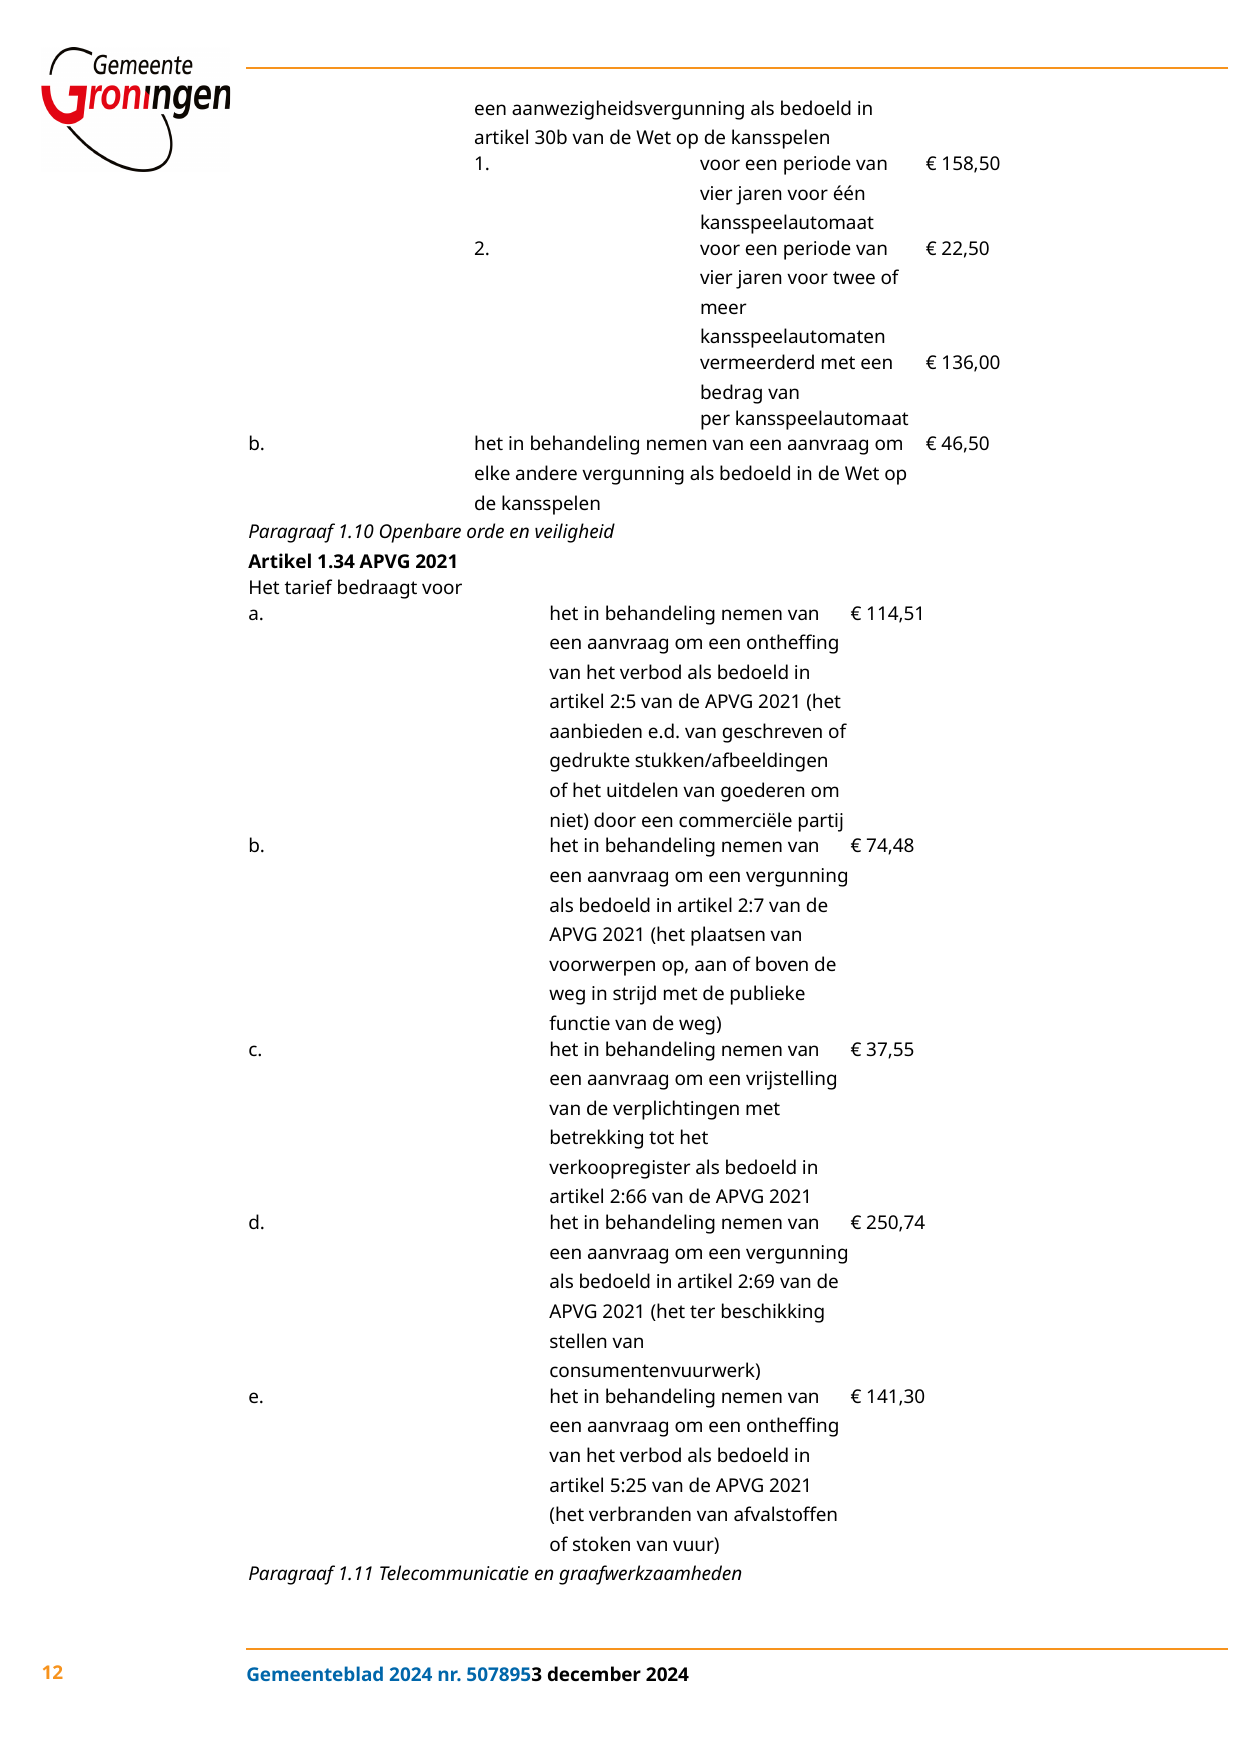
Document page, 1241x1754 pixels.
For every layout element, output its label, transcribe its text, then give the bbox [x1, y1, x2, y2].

table_cell b. [248, 431, 474, 515]
table_cell a. [248, 600, 549, 833]
table_cell [248, 150, 474, 235]
table_cell [248, 95, 474, 150]
table_cell b. [248, 833, 549, 1036]
table_cell € 158,50 [926, 150, 1152, 235]
table_cell € 250,74 [850, 1210, 1152, 1383]
text Paragraaf 1.10 Openbare orde en veiligheid [248, 519, 1152, 544]
table_cell voor een periode van vier jaren voor twee of meer kansspeelautomaten [700, 235, 926, 349]
table_cell het in behandeling nemen van een aanvraag om een vrijstelling van de verplichtingen met betrekking tot het verkoopregister als bedoeld in artikel 2:66 van de APVG 2021 [549, 1036, 850, 1209]
table_cell Het tarief bedraagt voor [248, 574, 850, 600]
table_cell [248, 350, 474, 405]
table_cell een aanwezigheidsvergunning als bedoeld in artikel 30b van de Wet op de kansspelen [474, 95, 926, 150]
table_cell € 136,00 [926, 350, 1152, 405]
table_cell voor een periode van vier jaren voor één kansspeelautomaat [700, 150, 926, 235]
table_cell € 141,30 [850, 1383, 1152, 1557]
table_cell vermeerderd met een bedrag van [700, 350, 926, 405]
table_cell het in behandeling nemen van een aanvraag om een vergunning als bedoeld in artikel 2:7 van de APVG 2021 (het plaatsen van voorwerpen op, aan of boven de weg in strijd met de publieke functie van de weg) [549, 833, 850, 1036]
table_cell [248, 405, 474, 431]
table_cell [474, 405, 700, 431]
table_cell e. [248, 1383, 549, 1557]
table_header Artikel 1.34 APVG 2021 [248, 548, 850, 574]
table_cell het in behandeling nemen van een aanvraag om een vergunning als bedoeld in artikel 2:69 van de APVG 2021 (het ter beschikking stellen van consumentenvuurwerk) [549, 1210, 850, 1383]
picture [41, 47, 231, 172]
text Paragraaf 1.11 Telecommunicatie en graafwerkzaamheden [248, 1560, 1152, 1586]
table_cell d. [248, 1210, 549, 1383]
table_cell per kansspeelautomaat [700, 405, 926, 431]
table_cell € 37,55 [850, 1036, 1152, 1209]
table_cell [926, 405, 1152, 431]
table_cell € 74,48 [850, 833, 1152, 1036]
table_cell [248, 235, 474, 349]
table_cell [850, 574, 1152, 600]
table_cell het in behandeling nemen van een aanvraag om elke andere vergunning als bedoeld in de Wet op de kansspelen [474, 431, 926, 515]
table_cell het in behandeling nemen van een aanvraag om een ontheffing van het verbod als bedoeld in artikel 5:25 van de APVG 2021 (het verbranden van afvalstoffen of stoken van vuur) [549, 1383, 850, 1557]
table_cell c. [248, 1036, 549, 1209]
table_cell € 114,51 [850, 600, 1152, 833]
table_cell [474, 350, 700, 405]
table_cell 1. [474, 150, 700, 235]
table_cell 2. [474, 235, 700, 349]
table_cell € 22,50 [926, 235, 1152, 349]
table_cell € 46,50 [926, 431, 1152, 515]
table_header [850, 548, 1152, 574]
table_cell het in behandeling nemen van een aanvraag om een ontheffing van het verbod als bedoeld in artikel 2:5 van de APVG 2021 (het aanbieden e.d. van geschreven of gedrukte stukken/afbeeldingen of het uitdelen van goederen om niet) door een commerciële partij [549, 600, 850, 833]
table_cell [926, 95, 1152, 150]
